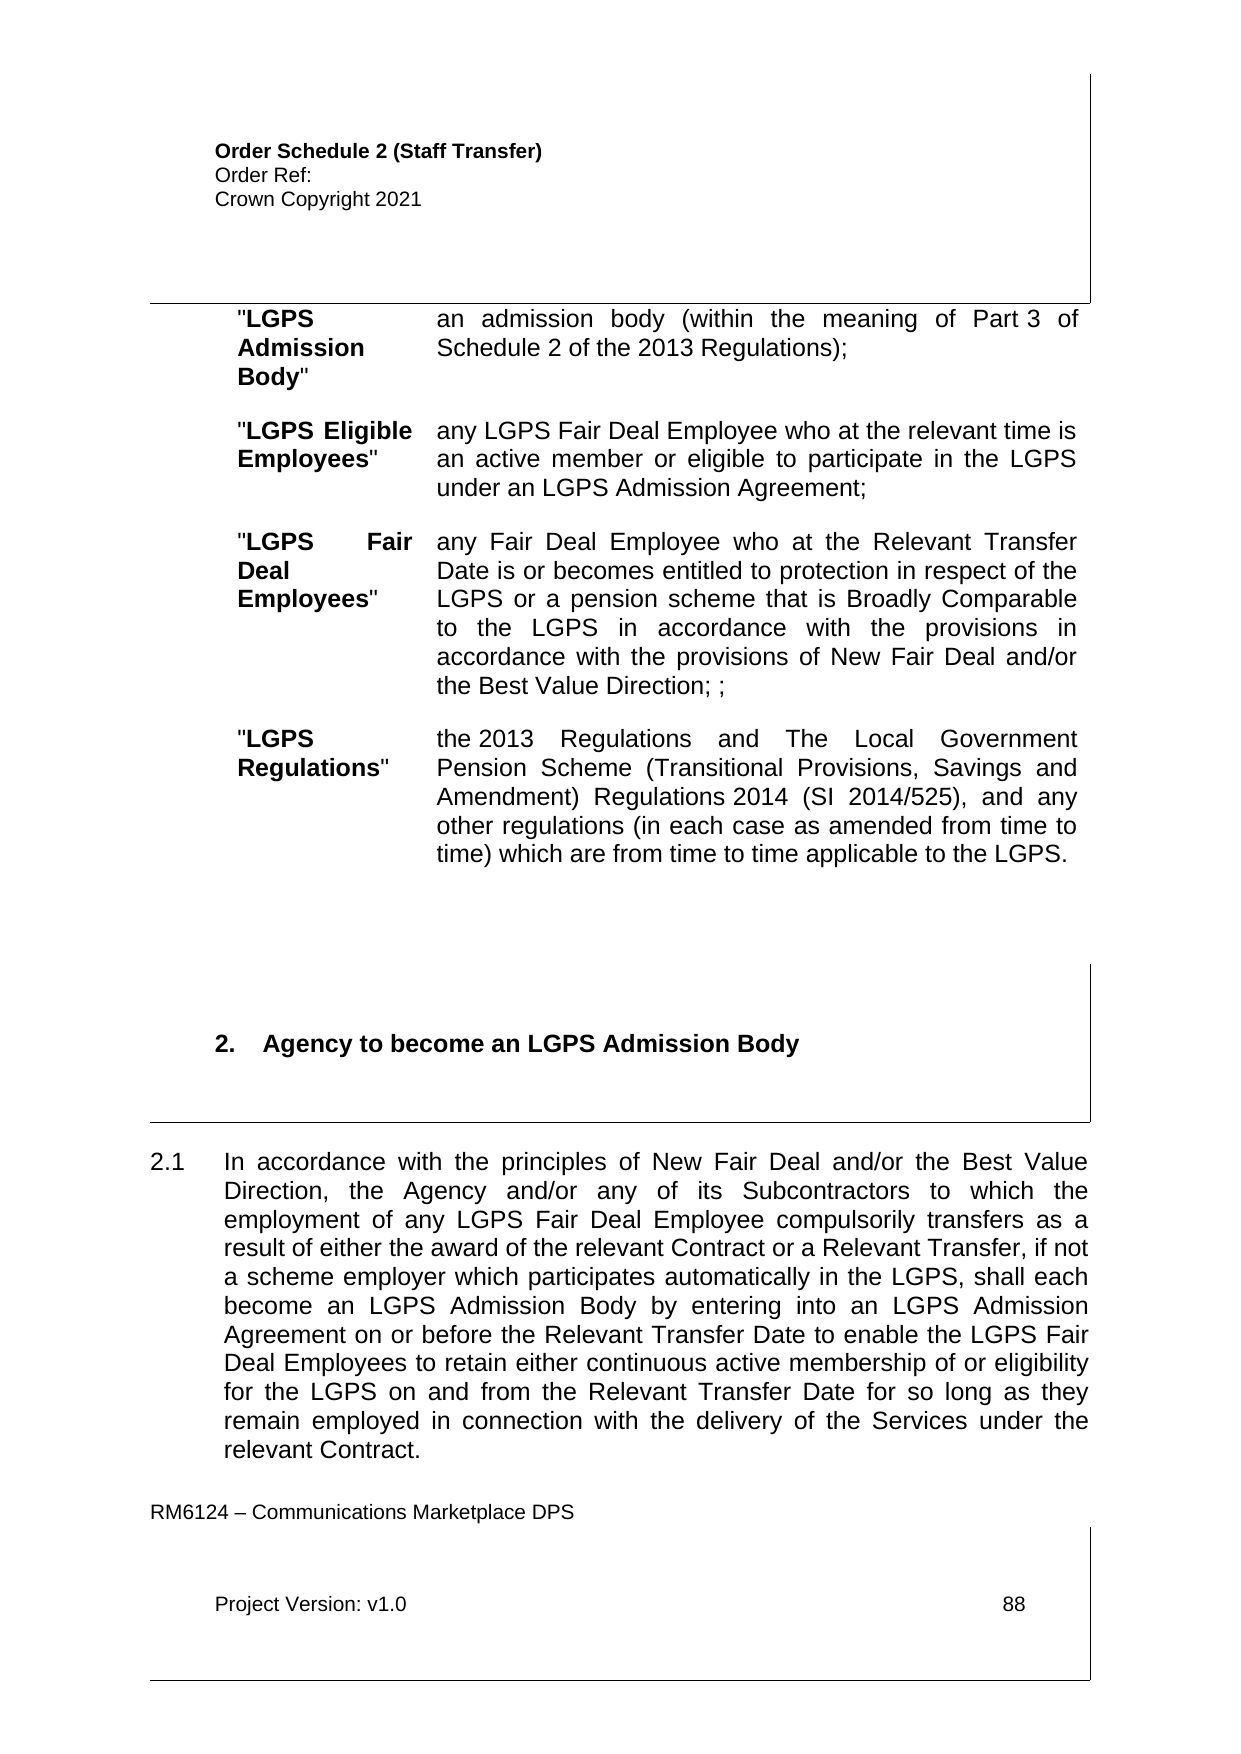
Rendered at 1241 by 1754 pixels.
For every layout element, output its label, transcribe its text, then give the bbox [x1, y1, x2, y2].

table_cell "LGPS Eligible Employees" [150, 416, 424, 527]
table_cell "LGPS Regulations" [150, 725, 424, 898]
list Agency to become an LGPS Admission Body [150, 964, 1090, 1122]
table_cell an admission body (within the meaning of Part 3 of Schedule 2 of the 2013 Regulations); [425, 305, 1090, 416]
table_cell the 2013 Regulations and The Local Government Pension Scheme (Transitional Provisions, Savings and Amendment) Regulations 2014 (SI 2014/525), and any other regulations (in each case as amended from time to time) which are from time to time applicable to the LGPS. [425, 725, 1090, 898]
table_cell any LGPS Fair Deal Employee who at the relevant time is an active member or eligible to participate in the LGPS under an LGPS Admission Agreement; [425, 416, 1090, 527]
table_cell any Fair Deal Employee who at the Relevant Transfer Date is or becomes entitled to protection in respect of the LGPS or a pension scheme that is Broadly Comparable to the LGPS in accordance with the provisions in accordance with the provisions of New Fair Deal and/or the Best Value Direction; ; [425, 527, 1090, 724]
list In accordance with the principles of New Fair Deal and/or the Best Value Direction, the Agency and/or any of its Subcontractors to which the employment of any LGPS Fair Deal Employee compulsorily transfers as a result of either the award of the relevant Contract or a Relevant Transfer, if not a scheme employer which participates automatically in the LGPS, shall each become an LGPS Admission Body by entering into an LGPS Admission Agreement on or before the Relevant Transfer Date to enable the LGPS Fair Deal Employees to retain either continuous active membership of or eligibility for the LGPS on and from the Relevant Transfer Date for so long as they remain employed in connection with the delivery of the Services under the relevant Contract. [150, 1147, 1090, 1463]
table_cell "LGPS Admission Body" [150, 305, 424, 416]
table_cell "LGPS Fair Deal Employees" [150, 527, 424, 724]
